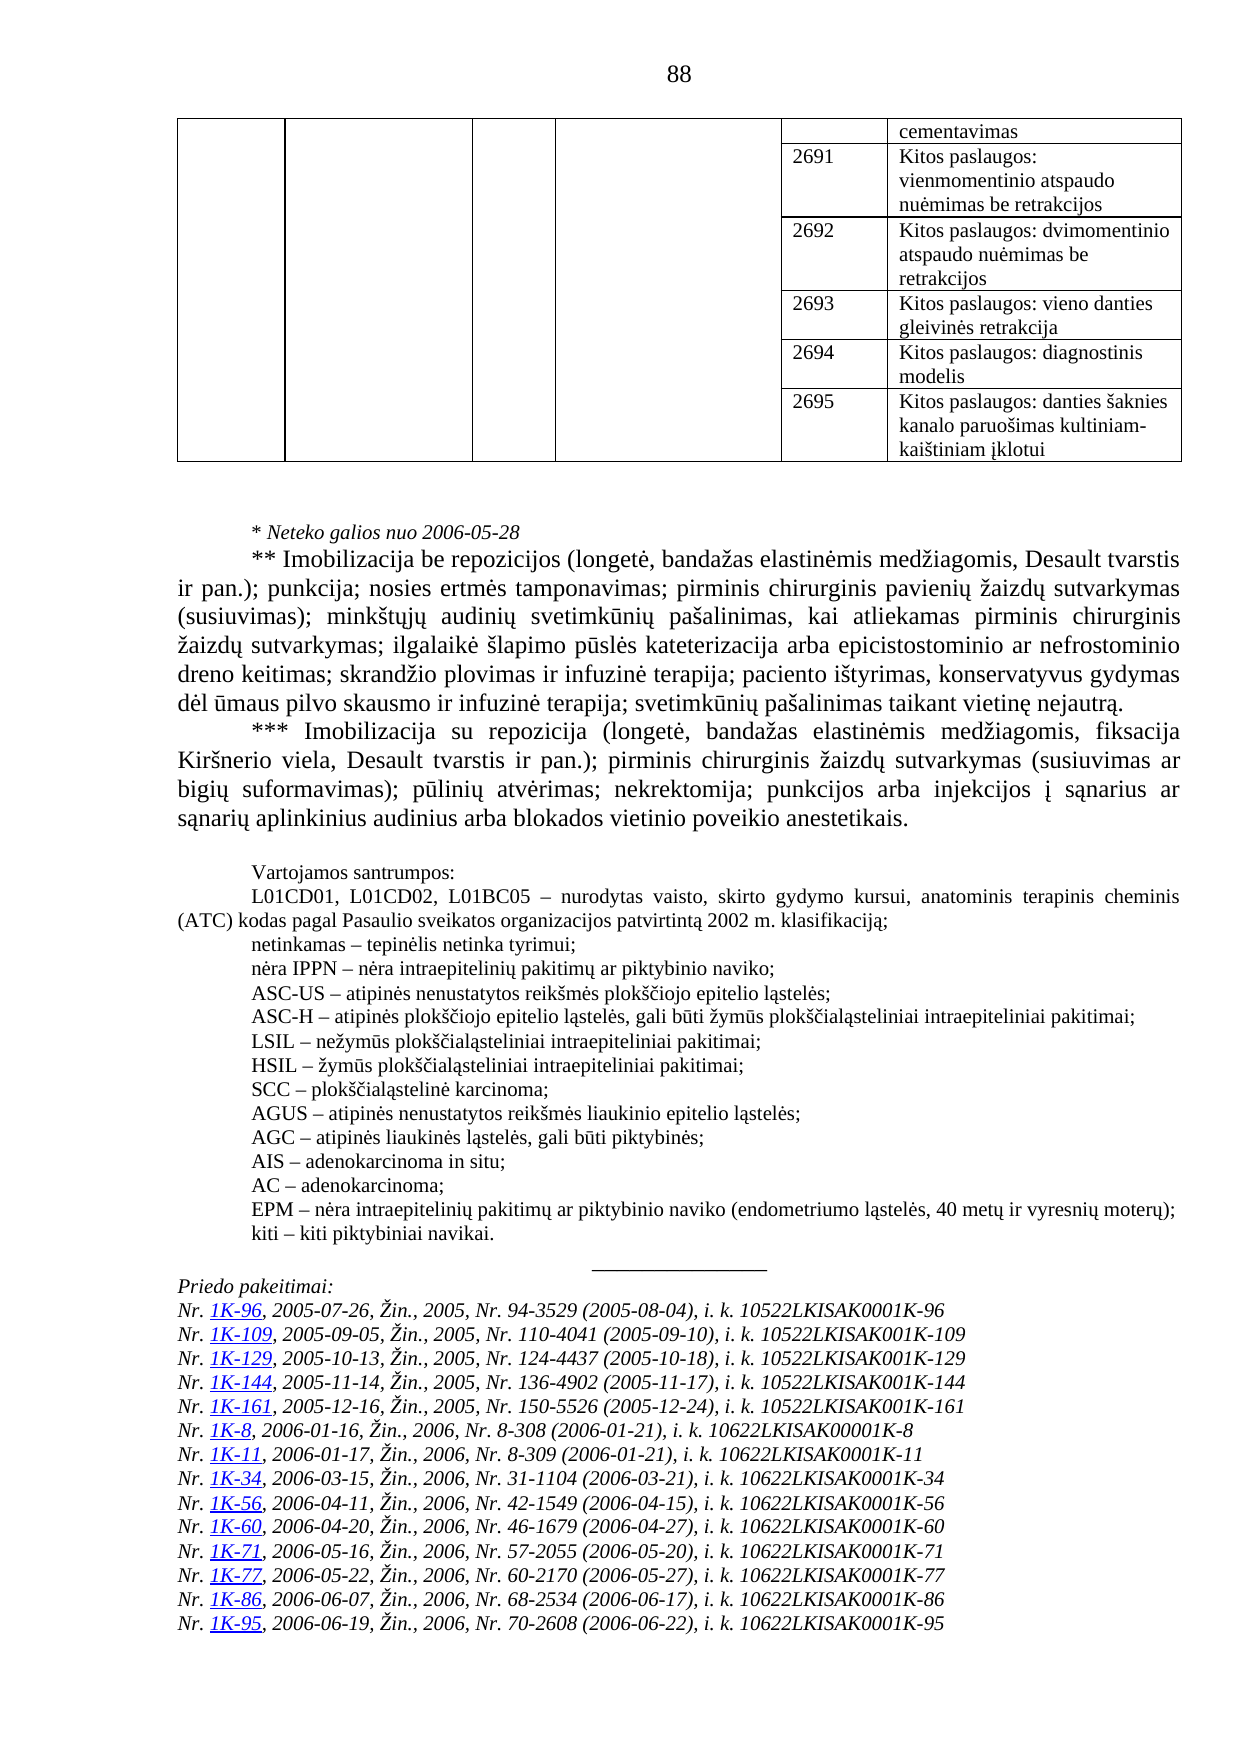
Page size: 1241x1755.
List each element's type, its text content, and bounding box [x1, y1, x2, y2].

text Nr. 1K-71, 2006-05-16, Žin., 2006, Nr. 57-2055 (2006-05-20), i. k. 10622LKISAK0001K-71 [177, 1538, 1181, 1563]
table_cell 2694 [782, 340, 887, 388]
text Nr. 1K-56, 2006-04-11, Žin., 2006, Nr. 42-1549 (2006-04-15), i. k. 10622LKISAK0001K-56 [177, 1490, 1181, 1514]
text AIS – adenokarcinoma in situ; [177, 1149, 1181, 1173]
table_cell Kitos paslaugos: danties šaknies kanalo paruošimas kultiniam-kaištiniam įklotui [888, 389, 1181, 461]
text Nr. 1K-129, 2005-10-13, Žin., 2005, Nr. 124-4437 (2005-10-18), i. k. 10522LKISAK001K-129 [177, 1346, 1181, 1370]
text Nr. 1K-95, 2006-06-19, Žin., 2006, Nr. 70-2608 (2006-06-22), i. k. 10622LKISAK0001K-95 [177, 1611, 1181, 1635]
table_cell 2691 [782, 144, 887, 216]
text * Neteko galios nuo 2006-05-28 [177, 520, 1181, 544]
text AGUS – atipinės nenustatytos reikšmės liaukinio epitelio ląstelės; [177, 1101, 1181, 1125]
text Nr. 1K-161, 2005-12-16, Žin., 2005, Nr. 150-5526 (2005-12-24), i. k. 10522LKISAK001K-161 [177, 1394, 1181, 1418]
text Nr. 1K-8, 2006-01-16, Žin., 2006, Nr. 8-308 (2006-01-21), i. k. 10622LKISAK00001K-8 [177, 1418, 1181, 1442]
text netinkamas – tepinėlis netinka tyrimui; [177, 932, 1181, 956]
text Nr. 1K-96, 2005-07-26, Žin., 2005, Nr. 94-3529 (2005-08-04), i. k. 10522LKISAK0001K-96 [177, 1298, 1181, 1322]
text Nr. 1K-109, 2005-09-05, Žin., 2005, Nr. 110-4041 (2005-09-10), i. k. 10522LKISAK001K-109 [177, 1322, 1181, 1346]
table_cell Kitos paslaugos: vienmomentinio atspaudo nuėmimas be retrakcijos [888, 144, 1181, 216]
text SCC – plokščialąstelinė karcinoma; [177, 1077, 1181, 1101]
text ______________ [177, 1245, 1181, 1274]
text LSIL – nežymūs plokščialąsteliniai intraepiteliniai pakitimai; [177, 1028, 1181, 1053]
text AC – adenokarcinoma; [177, 1173, 1181, 1197]
text AGC – atipinės liaukinės ląstelės, gali būti piktybinės; [177, 1125, 1181, 1149]
table_cell 2692 [782, 218, 887, 290]
table_cell Kitos paslaugos: dvimomentinio atspaudo nuėmimas be retrakcijos [888, 218, 1181, 290]
table_cell [556, 119, 781, 461]
text ** Imobilizacija be repozicijos (longetė, bandažas elastinėmis medžiagomis, Desault tvarstis ir pan.); punkcija; nosies ertmės tamponavimas; pirminis chirurginis pavienių žaizdų sutvarkymas (susiuvimas); minkštųjų audinių svetimkūnių pašalinimas, kai atliekamas pirminis chirurginis žaizdų sutvarkymas; ilgalaikė šlapimo pūslės kateterizacija arba epicistostominio ar nefrostominio dreno keitimas; skrandžio plovimas ir infuzinė terapija; paciento ištyrimas, konservatyvus gydymas dėl ūmaus pilvo skausmo ir infuzinė terapija; svetimkūnių pašalinimas taikant vietinę nejautrą. [177, 544, 1181, 716]
text Nr. 1K-34, 2006-03-15, Žin., 2006, Nr. 31-1104 (2006-03-21), i. k. 10622LKISAK0001K-34 [177, 1466, 1181, 1490]
text Nr. 1K-60, 2006-04-20, Žin., 2006, Nr. 46-1679 (2006-04-27), i. k. 10622LKISAK0001K-60 [177, 1514, 1181, 1538]
table_cell 2693 [782, 291, 887, 339]
table_cell [178, 119, 284, 461]
text HSIL – žymūs plokščialąsteliniai intraepiteliniai pakitimai; [177, 1053, 1181, 1077]
text ASC-H – atipinės plokščiojo epitelio ląstelės, gali būti žymūs plokščialąsteliniai intraepiteliniai pakitimai; [177, 1004, 1181, 1028]
text L01CD01, L01CD02, L01BC05 – nurodytas vaisto, skirto gydymo kursui, anatominis terapinis cheminis (ATC) kodas pagal Pasaulio sveikatos organizacijos patvirtintą 2002 m. klasifikaciją; [177, 884, 1181, 932]
text Nr. 1K-144, 2005-11-14, Žin., 2005, Nr. 136-4902 (2005-11-17), i. k. 10522LKISAK001K-144 [177, 1370, 1181, 1394]
text Nr. 1K-77, 2006-05-22, Žin., 2006, Nr. 60-2170 (2006-05-27), i. k. 10622LKISAK0001K-77 [177, 1563, 1181, 1587]
text nėra IPPN – nėra intraepitelinių pakitimų ar piktybinio naviko; [177, 956, 1181, 980]
text Vartojamos santrumpos: [177, 860, 1181, 884]
table_cell [782, 119, 887, 143]
text Nr. 1K-11, 2006-01-17, Žin., 2006, Nr. 8-309 (2006-01-21), i. k. 10622LKISAK0001K-11 [177, 1442, 1181, 1466]
text ASC-US – atipinės nenustatytos reikšmės plokščiojo epitelio ląstelės; [177, 980, 1181, 1004]
text EPM – nėra intraepitelinių pakitimų ar piktybinio naviko (endometriumo ląstelės, 40 metų ir vyresnių moterų); [177, 1197, 1181, 1221]
table_cell [286, 119, 472, 461]
text kiti – kiti piktybiniai navikai. [177, 1221, 1181, 1245]
text Nr. 1K-86, 2006-06-07, Žin., 2006, Nr. 68-2534 (2006-06-17), i. k. 10622LKISAK0001K-86 [177, 1587, 1181, 1611]
text Priedo pakeitimai: [177, 1274, 1181, 1298]
table_cell cementavimas [888, 119, 1181, 143]
table_cell Kitos paslaugos: vieno danties gleivinės retrakcija [888, 291, 1181, 339]
table_cell [473, 119, 555, 461]
table_cell Kitos paslaugos: diagnostinis modelis [888, 340, 1181, 388]
table_cell 2695 [782, 389, 887, 461]
text *** Imobilizacija su repozicija (longetė, bandažas elastinėmis medžiagomis, fiksacija Kiršnerio viela, Desault tvarstis ir pan.); pirminis chirurginis žaizdų sutvarkymas (susiuvimas ar bigių suformavimas); pūlinių atvėrimas; nekrektomija; punkcijos arba injekcijos į sąnarius ar sąnarių aplinkinius audinius arba blokados vietinio poveikio anestetikais. [177, 716, 1181, 831]
